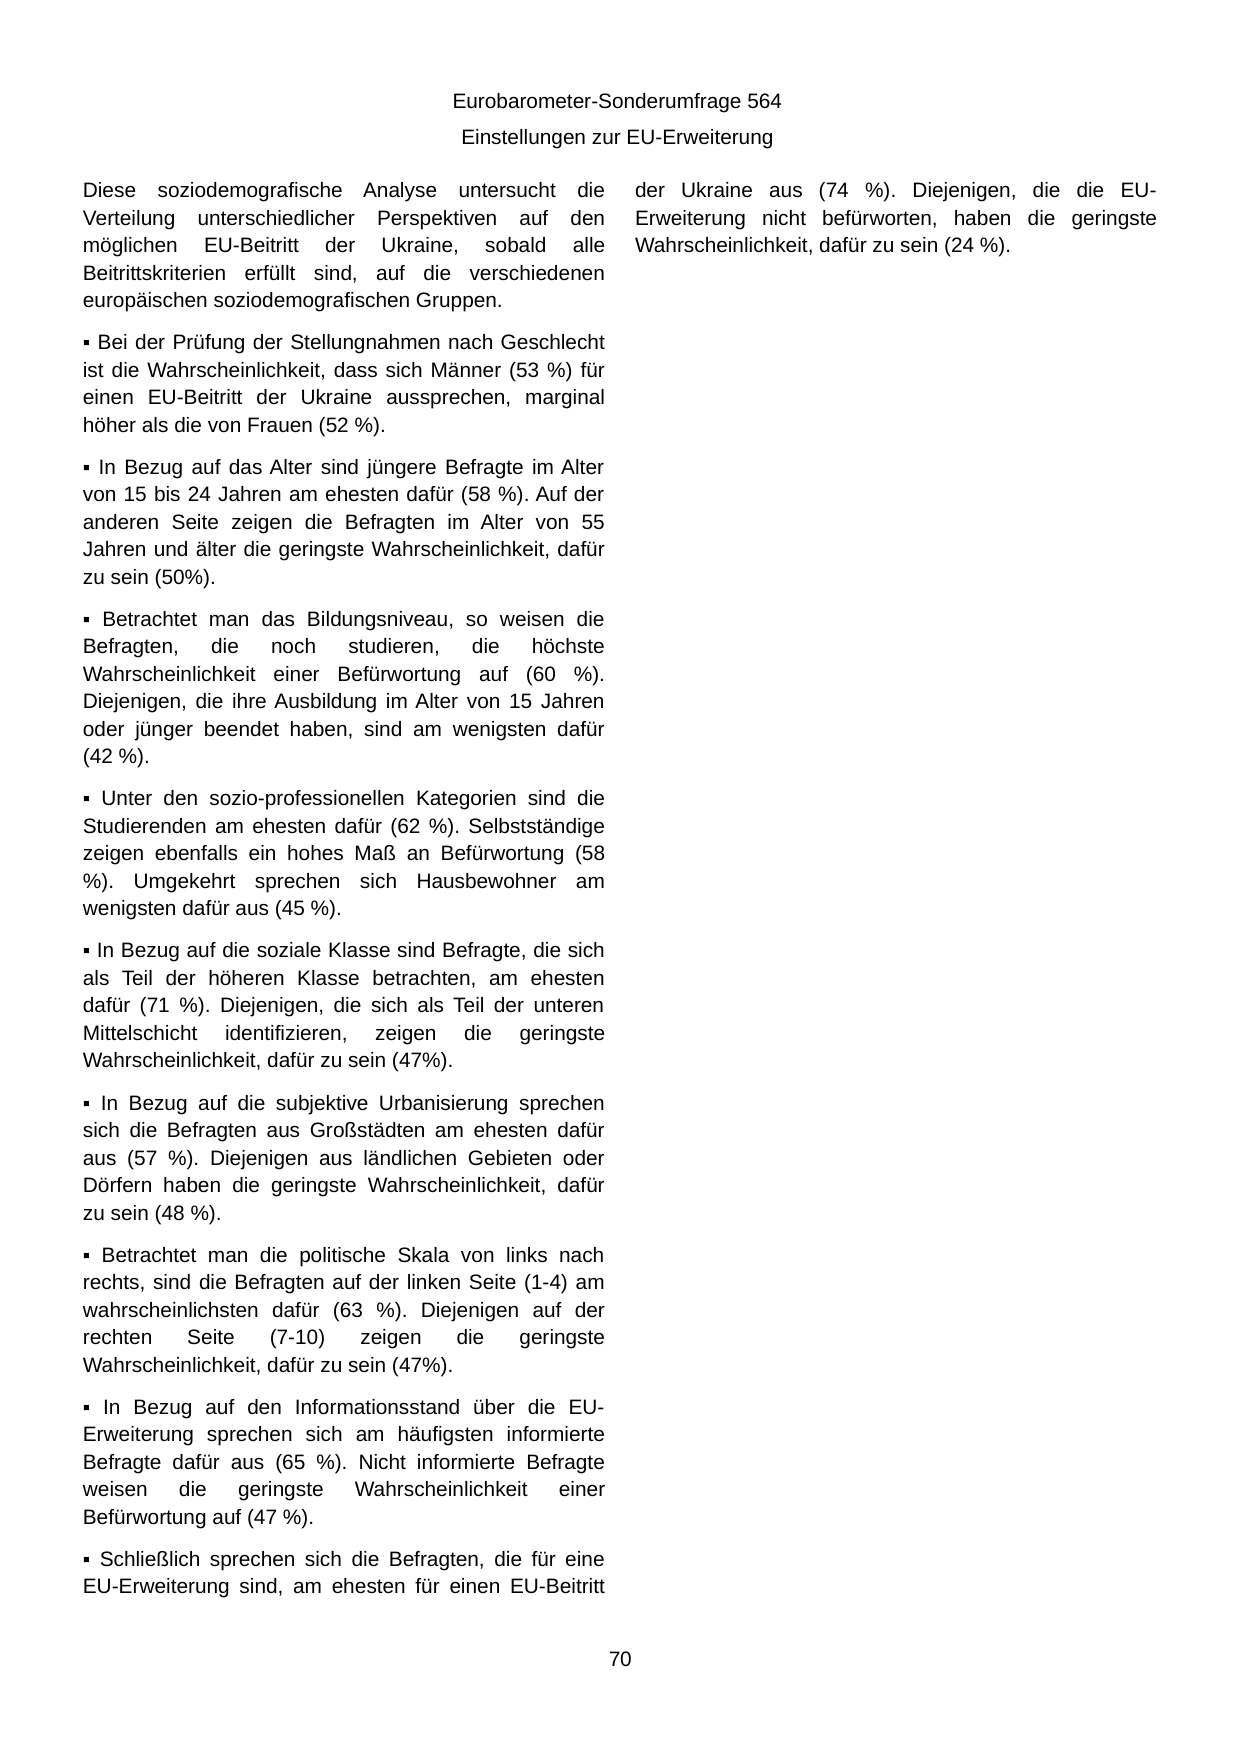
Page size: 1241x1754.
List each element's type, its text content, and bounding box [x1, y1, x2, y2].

text der Ukraine aus (74 %). Diejenigen, die die EU-Erweiterung nicht befürworten, haben die geringste Wahrscheinlichkeit, dafür zu sein (24 %). [635, 178, 1157, 257]
text ▪ In Bezug auf die subjektive Urbanisierung sprechen sich die Befragten aus Großstädten am ehesten dafür aus (57 %). Diejenigen aus ländlichen Gebieten oder Dörfern haben die geringste Wahrscheinlichkeit, dafür zu sein (48 %). [83, 1090, 605, 1224]
text ▪ Betrachtet man das Bildungsniveau, so weisen die Befragten, die noch studieren, die höchste Wahrscheinlichkeit einer Befürwortung auf (60 %). Diejenigen, die ihre Ausbildung im Alter von 15 Jahren oder jünger beendet haben, sind am wenigsten dafür (42 %). [83, 607, 605, 768]
text ▪ In Bezug auf die soziale Klasse sind Befragte, die sich als Teil der höheren Klasse betrachten, am ehesten dafür (71 %). Diejenigen, die sich als Teil der unteren Mittelschicht identifizieren, zeigen die geringste Wahrscheinlichkeit, dafür zu sein (47%). [83, 938, 605, 1072]
text ▪ Betrachtet man die politische Skala von links nach rechts, sind die Befragten auf der linken Seite (1-4) am wahrscheinlichsten dafür (63 %). Diejenigen auf der rechten Seite (7-10) zeigen die geringste Wahrscheinlichkeit, dafür zu sein (47%). [83, 1242, 605, 1376]
text ▪ Bei der Prüfung der Stellungnahmen nach Geschlecht ist die Wahrscheinlichkeit, dass sich Männer (53 %) für einen EU-Beitritt der Ukraine aussprechen, marginal höher als die von Frauen (52 %). [83, 330, 605, 436]
text ▪ In Bezug auf den Informationsstand über die EU-Erweiterung sprechen sich am häufigsten informierte Befragte dafür aus (65 %). Nicht informierte Befragte weisen die geringste Wahrscheinlichkeit einer Befürwortung auf (47 %). [83, 1394, 605, 1528]
text Diese soziodemografische Analyse untersucht die Verteilung unterschiedlicher Perspektiven auf den möglichen EU-Beitritt der Ukraine, sobald alle Beitrittskriterien erfüllt sind, auf die verschiedenen europäischen soziodemografischen Gruppen. [83, 178, 605, 312]
text ▪ Schließlich sprechen sich die Befragten, die für eine EU-Erweiterung sind, am ehesten für einen EU-Beitritt [83, 1547, 605, 1598]
text ▪ In Bezug auf das Alter sind jüngere Befragte im Alter von 15 bis 24 Jahren am ehesten dafür (58 %). Auf der anderen Seite zeigen die Befragten im Alter von 55 Jahren und älter die geringste Wahrscheinlichkeit, dafür zu sein (50%). [83, 454, 605, 588]
text ▪ Unter den sozio-professionellen Kategorien sind die Studierenden am ehesten dafür (62 %). Selbstständige zeigen ebenfalls ein hohes Maß an Befürwortung (58 %). Umgekehrt sprechen sich Hausbewohner am wenigsten dafür aus (45 %). [83, 786, 605, 920]
